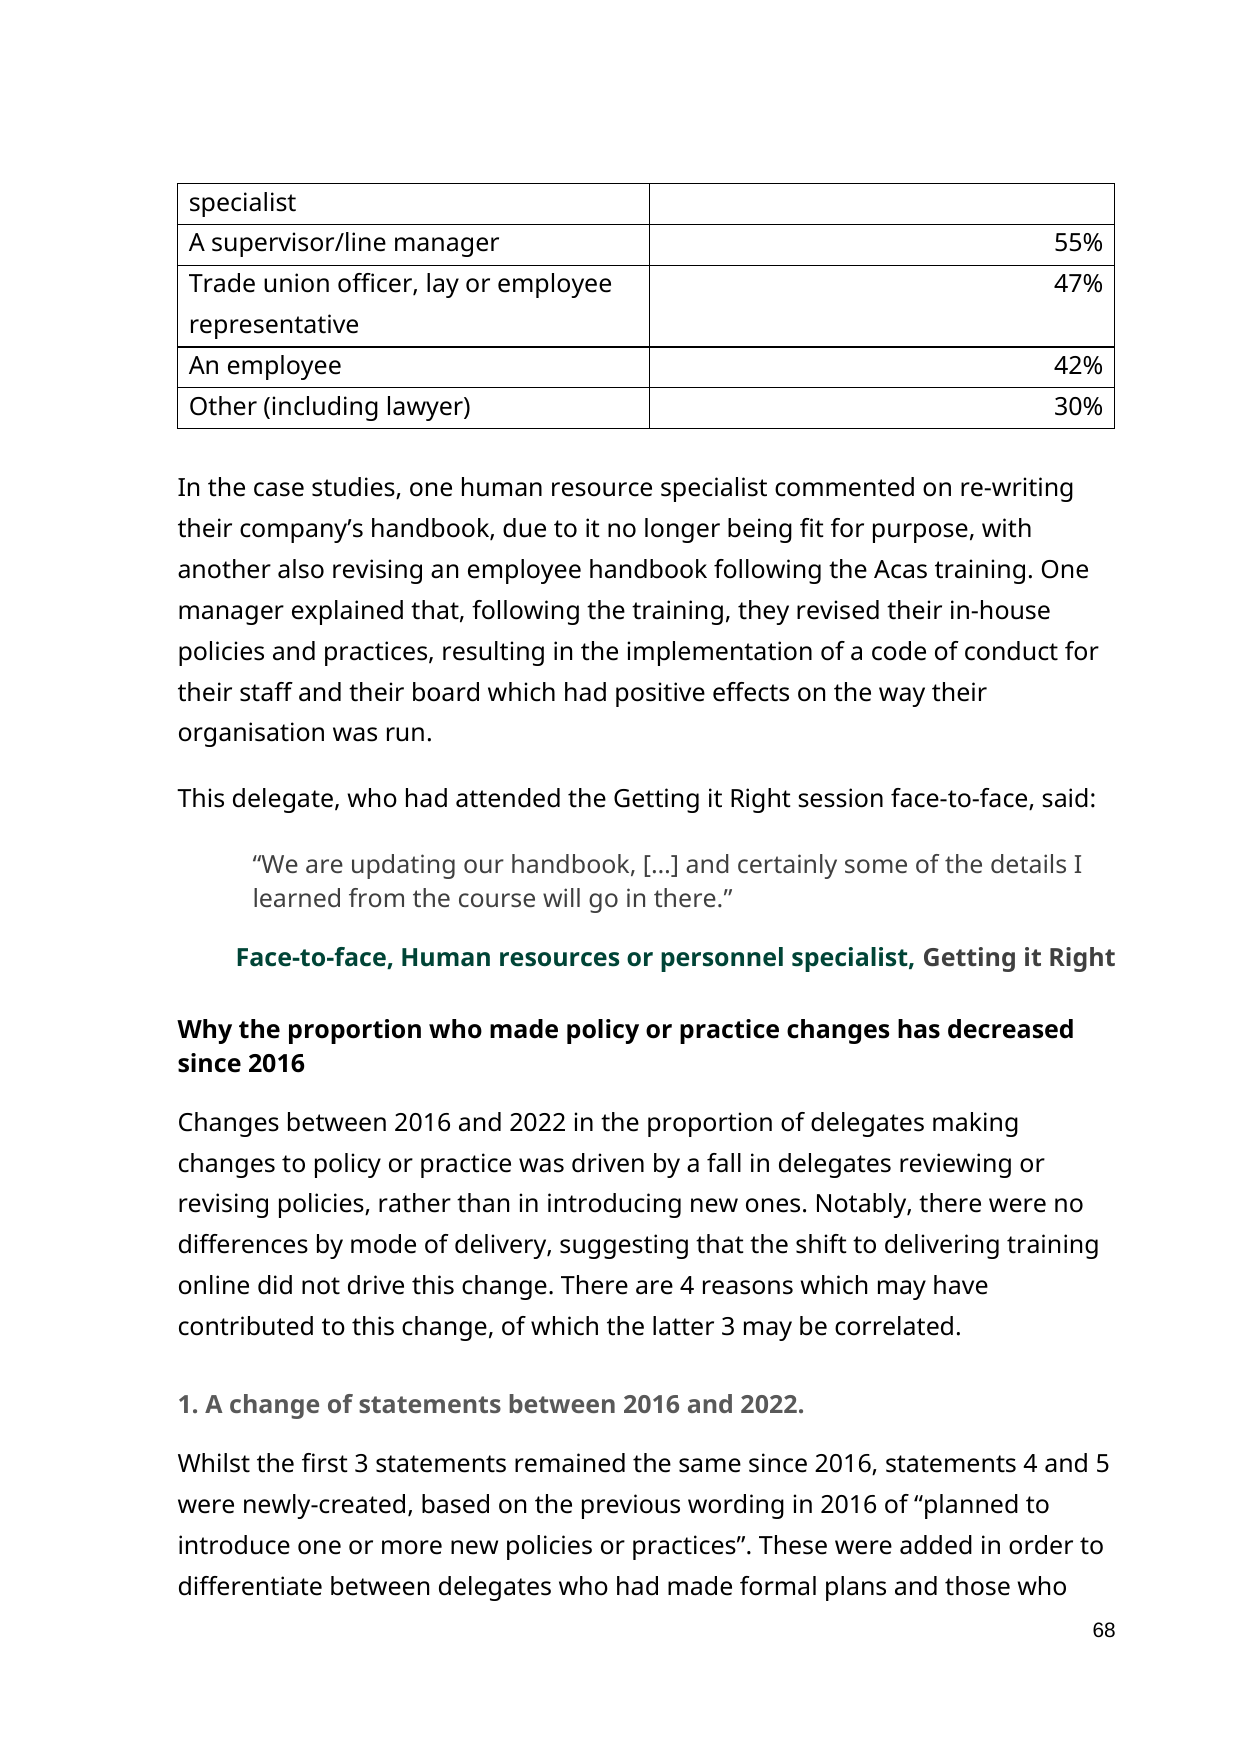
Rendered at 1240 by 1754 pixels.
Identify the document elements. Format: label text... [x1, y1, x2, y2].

table_cell 47% [650, 266, 1114, 346]
text Face-to-face, Human resources or personnel specialist, Getting it Right [177, 940, 1115, 974]
text This delegate, who had attended the Getting it Right session face-to-face, said: [177, 781, 1115, 815]
text “We are updating our handbook, […] and certainly some of the details I learned from the course will go in there.” [252, 847, 1115, 915]
table_cell specialist [178, 184, 649, 224]
text In the case studies, one human resource specialist commented on re-writing their company’s handbook, due to it no longer being fit for purpose, with another also revising an employee handbook following the Acas training. One manager explained that, following the training, they revised their in-house policies and practices, resulting in the implementation of a code of conduct for their staff and their board which had positive effects on the way their organisation was run. [177, 470, 1115, 749]
table_cell Other (including lawyer) [178, 388, 649, 428]
text Whilst the first 3 statements remained the same since 2016, statements 4 and 5 were newly-created, based on the previous wording in 2016 of “planned to introduce one or more new policies or practices”. These were added in order to differentiate between delegates who had made formal plans and those who [177, 1446, 1115, 1603]
table_cell An employee [178, 348, 649, 387]
table_cell 55% [650, 225, 1114, 265]
table_cell 30% [650, 388, 1114, 428]
text Changes between 2016 and 2022 in the proportion of delegates making changes to policy or practice was driven by a fall in delegates reviewing or revising policies, rather than in introducing new ones. Notably, there were no differences by mode of delivery, suggesting that the shift to delivering training online did not drive this change. There are 4 reasons which may have contributed to this change, of which the latter 3 may be correlated. [177, 1104, 1115, 1343]
subtitle 1. A change of statements between 2016 and 2022. [177, 1387, 1115, 1421]
table_cell Trade union officer, lay or employee representative [178, 266, 649, 346]
table_cell 42% [650, 348, 1114, 387]
table_cell [650, 184, 1114, 224]
table_cell A supervisor/line manager [178, 225, 649, 265]
subtitle Why the proportion who made policy or practice changes has decreased since 2016 [177, 1011, 1115, 1079]
